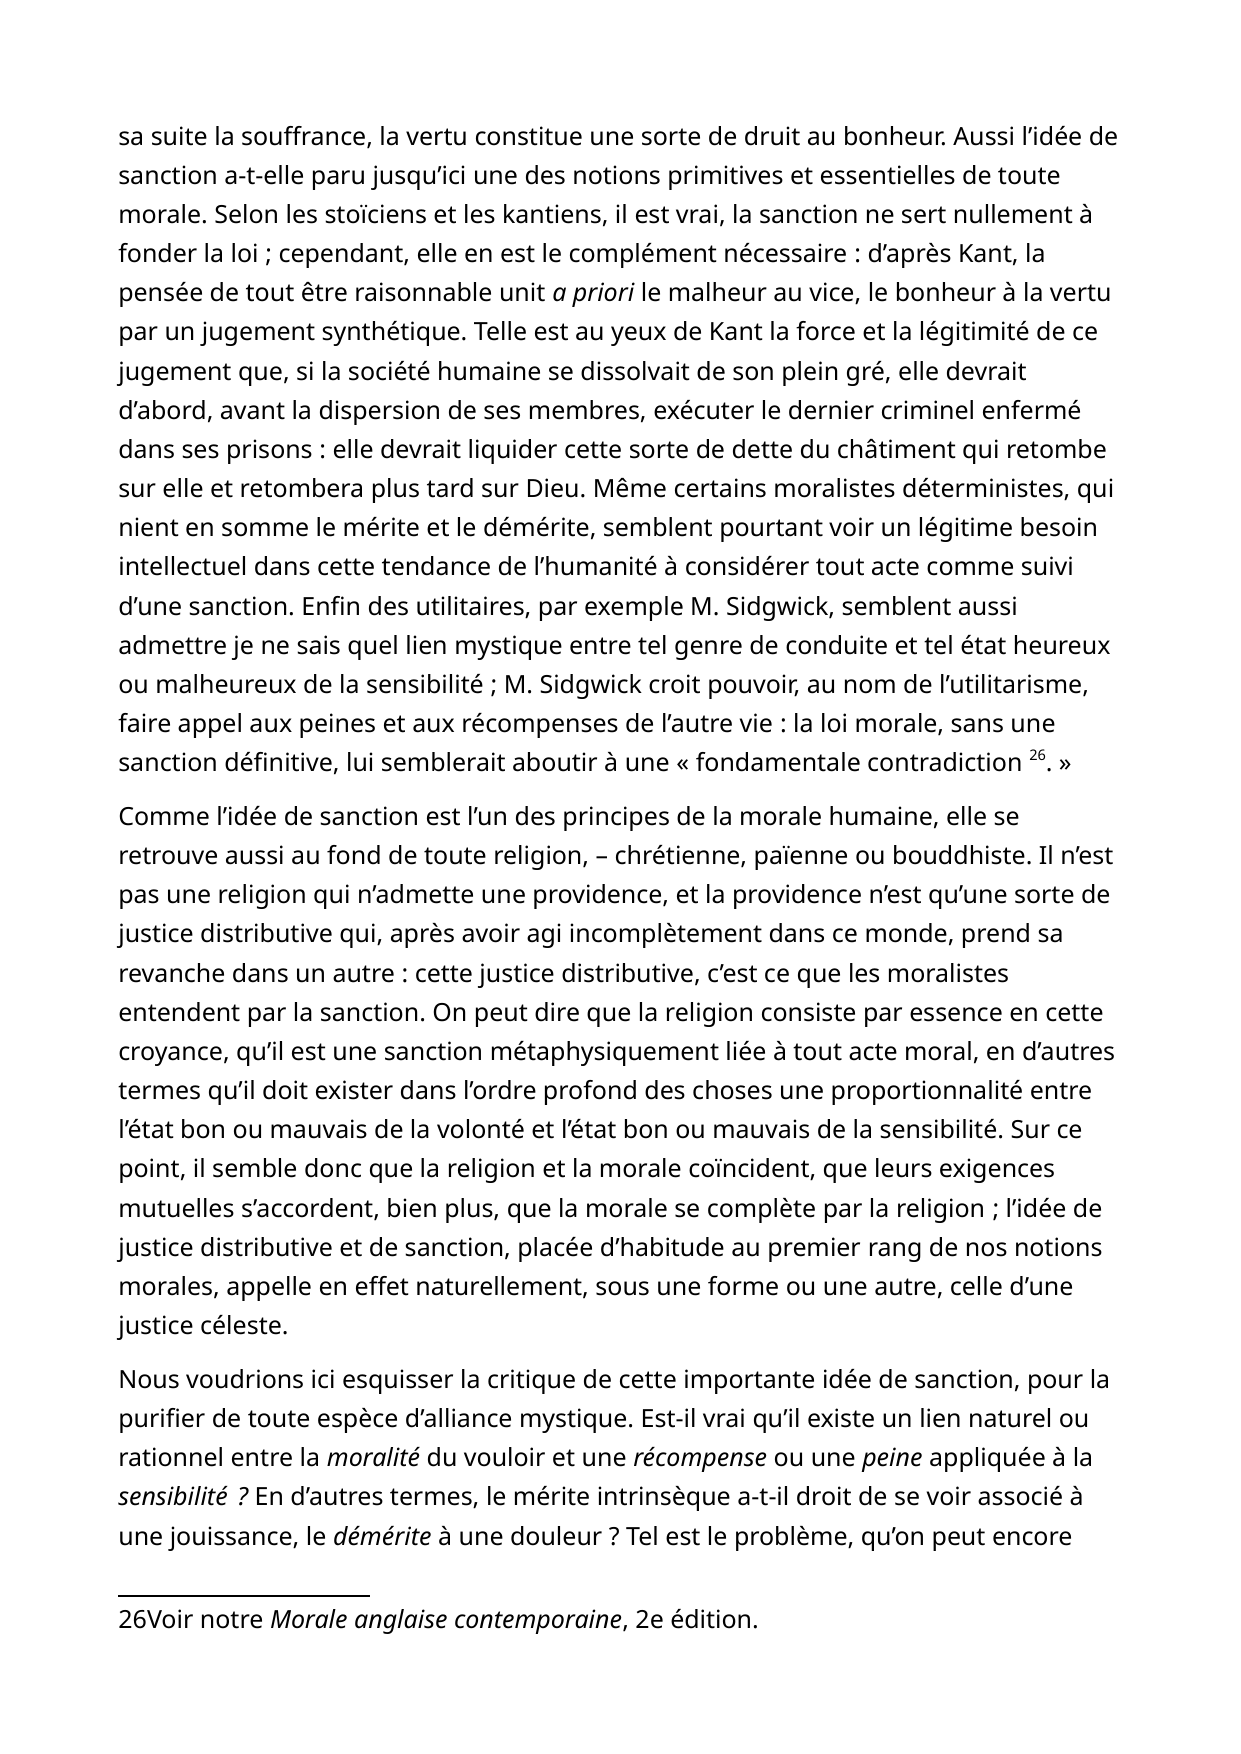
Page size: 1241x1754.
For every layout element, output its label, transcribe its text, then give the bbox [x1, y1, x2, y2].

text Comme l’idée de sanction est l’un des principes de la morale humaine, elle se retrouve aussi au fond de toute religion, – chrétienne, païenne ou bouddhiste. Il n’est pas une religion qui n’admette une providence, et la providence n’est qu’une sorte de justice distributive qui, après avoir agi incomplètement dans ce monde, prend sa revanche dans un autre : cette justice distributive, c’est ce que les moralistes entendent par la sanction. On peut dire que la religion consiste par essence en cette croyance, qu’il est une sanction métaphysiquement liée à tout acte moral, en d’autres termes qu’il doit exister dans l’ordre profond des choses une proportionnalité entre l’état bon ou mauvais de la volonté et l’état bon ou mauvais de la sensibilité. Sur ce point, il semble donc que la religion et la morale coïncident, que leurs exigences mutuelles s’accordent, bien plus, que la morale se complète par la religion ; l’idée de justice distributive et de sanction, placée d’habitude au premier rang de nos notions morales, appelle en effet naturellement, sous une forme ou une autre, celle d’une justice céleste. [118, 798, 1122, 1342]
text sa suite la souffrance, la vertu constitue une sorte de druit au bonheur. Aussi l’idée de sanction a-t-elle paru jusqu’ici une des notions primitives et essentielles de toute morale. Selon les stoïciens et les kantiens, il est vrai, la sanction ne sert nullement à fonder la loi ; cependant, elle en est le complément nécessaire : d’après Kant, la pensée de tout être raisonnable unit a priori le malheur au vice, le bonheur à la vertu par un jugement synthétique. Telle est au yeux de Kant la force et la légitimité de ce jugement que, si la société humaine se dissolvait de son plein gré, elle devrait d’abord, avant la dispersion de ses membres, exécuter le dernier criminel enfermé dans ses prisons : elle devrait liquider cette sorte de dette du châtiment qui retombe sur elle et retombera plus tard sur Dieu. Même certains moralistes déterministes, qui nient en somme le mérite et le démérite, semblent pourtant voir un légitime besoin intellectuel dans cette tendance de l’humanité à considérer tout acte comme suivi d’une sanction. Enfin des utilitaires, par exemple M. Sidgwick, semblent aussi admettre je ne sais quel lien mystique entre tel genre de conduite et tel état heureux ou malheureux de la sensibilité ; M. Sidgwick croit pouvoir, au nom de l’utilitarisme, faire appel aux peines et aux récompenses de l’autre vie : la loi morale, sans une sanction définitive, lui semblerait aboutir à une « fondamentale contradiction . » [118, 118, 1122, 779]
text Voir notre Morale anglaise contemporaine, 2e édition. [118, 1602, 1122, 1636]
text Nous voudrions ici esquisser la critique de cette importante idée de sanction, pour la purifier de toute espèce d’alliance mystique. Est-il vrai qu’il existe un lien naturel ou rationnel entre la moralité du vouloir et une récompense ou une peine appliquée à la sensibilité ? En d’autres termes, le mérite intrinsèque a-t-il droit de se voir associé à une jouissance, le démérite à une douleur ? Tel est le problème, qu’on peut encore [118, 1361, 1122, 1552]
